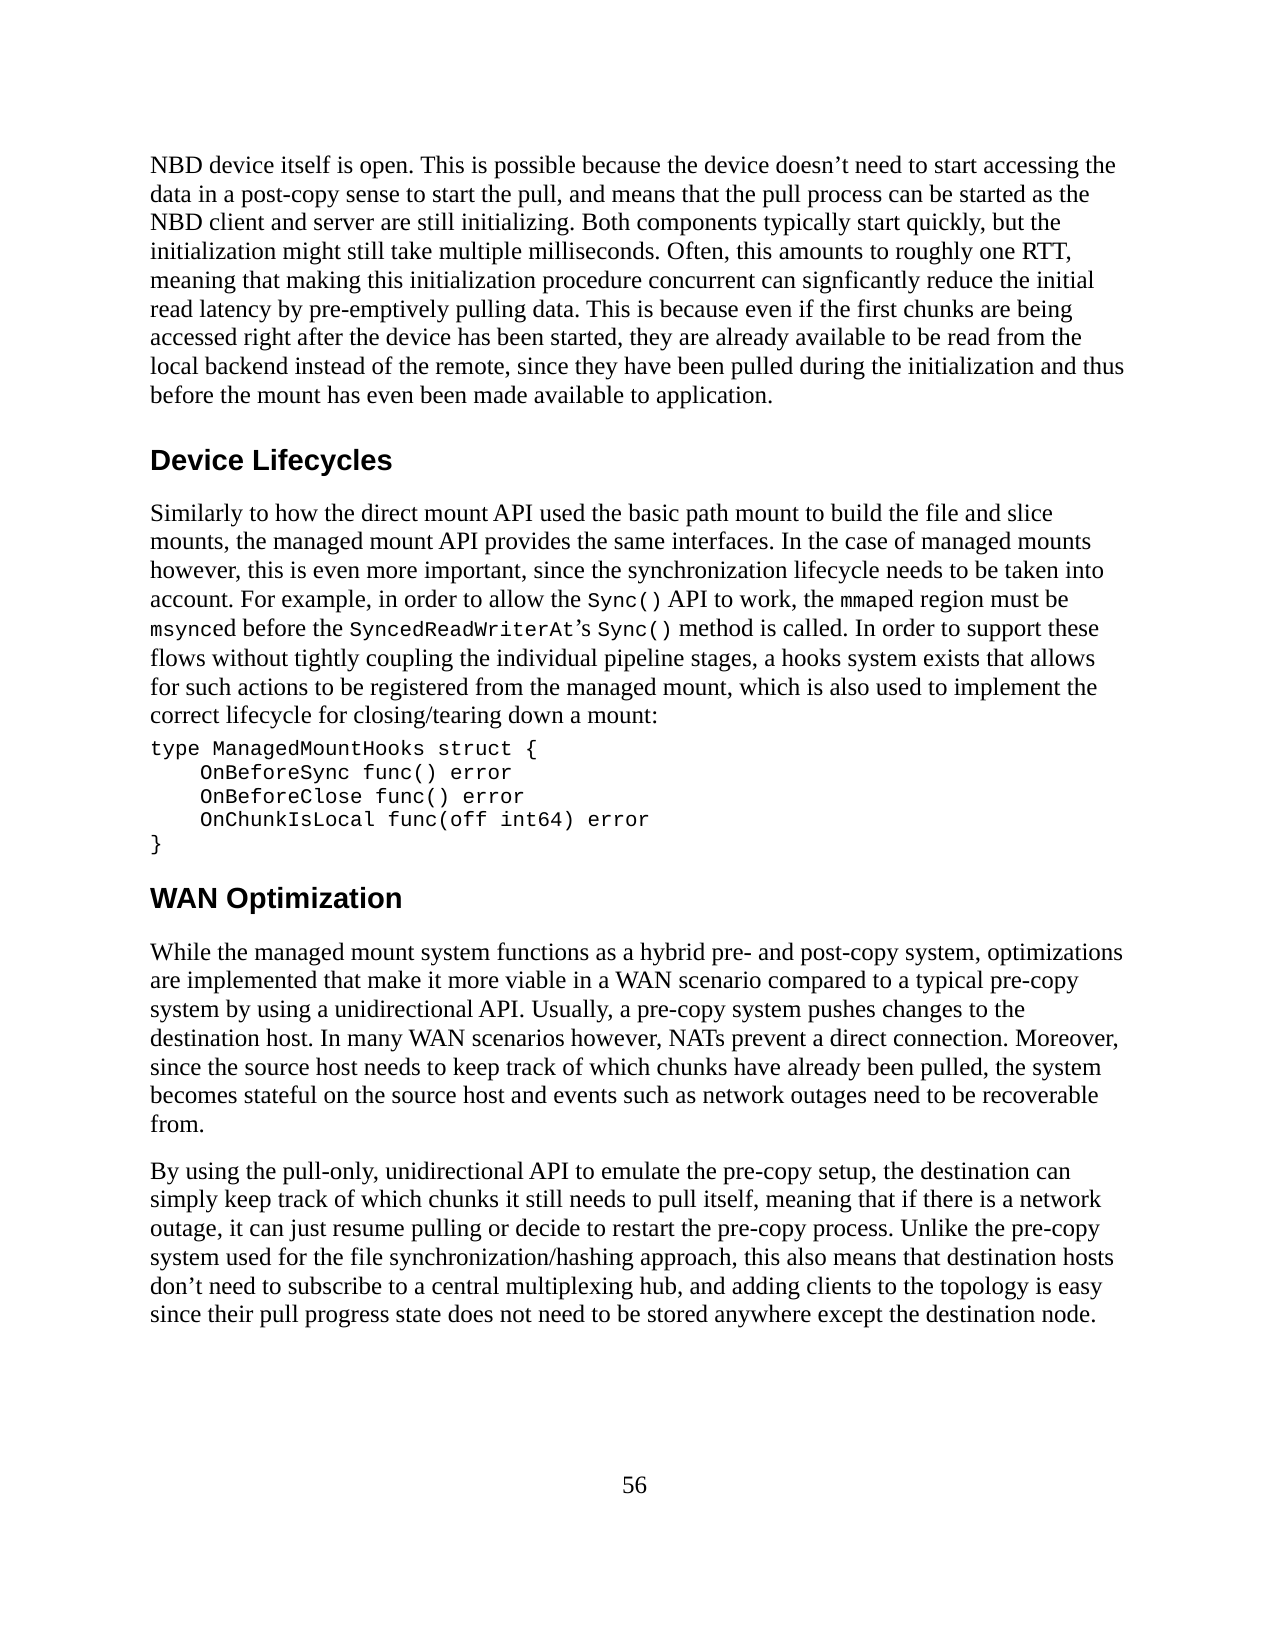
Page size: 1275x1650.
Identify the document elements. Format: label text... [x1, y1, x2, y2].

text type ManagedMountHooks struct { [150, 738, 1125, 762]
subtitle Device Lifecycles [150, 443, 1125, 476]
text OnBeforeClose func() error [150, 786, 1125, 809]
text Similarly to how the direct mount API used the basic path mount to build the file and slice mounts, the managed mount API provides the same interfaces. In the case of managed mounts however, this is even more important, since the synchronization lifecycle needs to be taken into account. For example, in order to allow the Sync() API to work, the mmaped region must be msynced before the SyncedReadWriterAt’s Sync() method is called. In order to support these flows without tightly coupling the individual pipeline stages, a hooks system exists that allows for such actions to be registered from the managed mount, which is also used to implement the correct lifecycle for closing/tearing down a mount: [150, 498, 1125, 729]
text NBD device itself is open. This is possible because the device doesn’t need to start accessing the data in a post-copy sense to start the pull, and means that the pull process can be started as the NBD client and server are still initializing. Both components typically start quickly, but the initialization might still take multiple milliseconds. Often, this amounts to roughly one RTT, meaning that making this initialization procedure concurrent can signficantly reduce the initial read latency by pre-emptively pulling data. This is because even if the first chunks are being accessed right after the device has been started, they are already available to be read from the local backend instead of the remote, since they have been pulled during the initialization and thus before the mount has even been made available to application. [150, 150, 1125, 409]
subtitle WAN Optimization [150, 882, 1125, 915]
text While the managed mount system functions as a hybrid pre- and post-copy system, optimizations are implemented that make it more viable in a WAN scenario compared to a typical pre-copy system by using a unidirectional API. Usually, a pre-copy system pushes changes to the destination host. In many WAN scenarios however, NATs prevent a direct connection. Moreover, since the source host needs to keep track of which chunks have already been pulled, the system becomes stateful on the source host and events such as network outages need to be recoverable from. [150, 937, 1125, 1138]
text By using the pull-only, unidirectional API to emulate the pre-copy setup, the destination can simply keep track of which chunks it still needs to pull itself, meaning that if there is a network outage, it can just resume pulling or decide to restart the pre-copy process. Unlike the pre-copy system used for the file synchronization/hashing approach, this also means that destination hosts don’t need to subscribe to a central multiplexing hub, and adding clients to the topology is easy since their pull progress state does not need to be stored anywhere except the destination node. [150, 1156, 1125, 1328]
text } [150, 833, 1125, 857]
text OnBeforeSync func() error [150, 762, 1125, 786]
text OnChunkIsLocal func(off int64) error [150, 809, 1125, 833]
